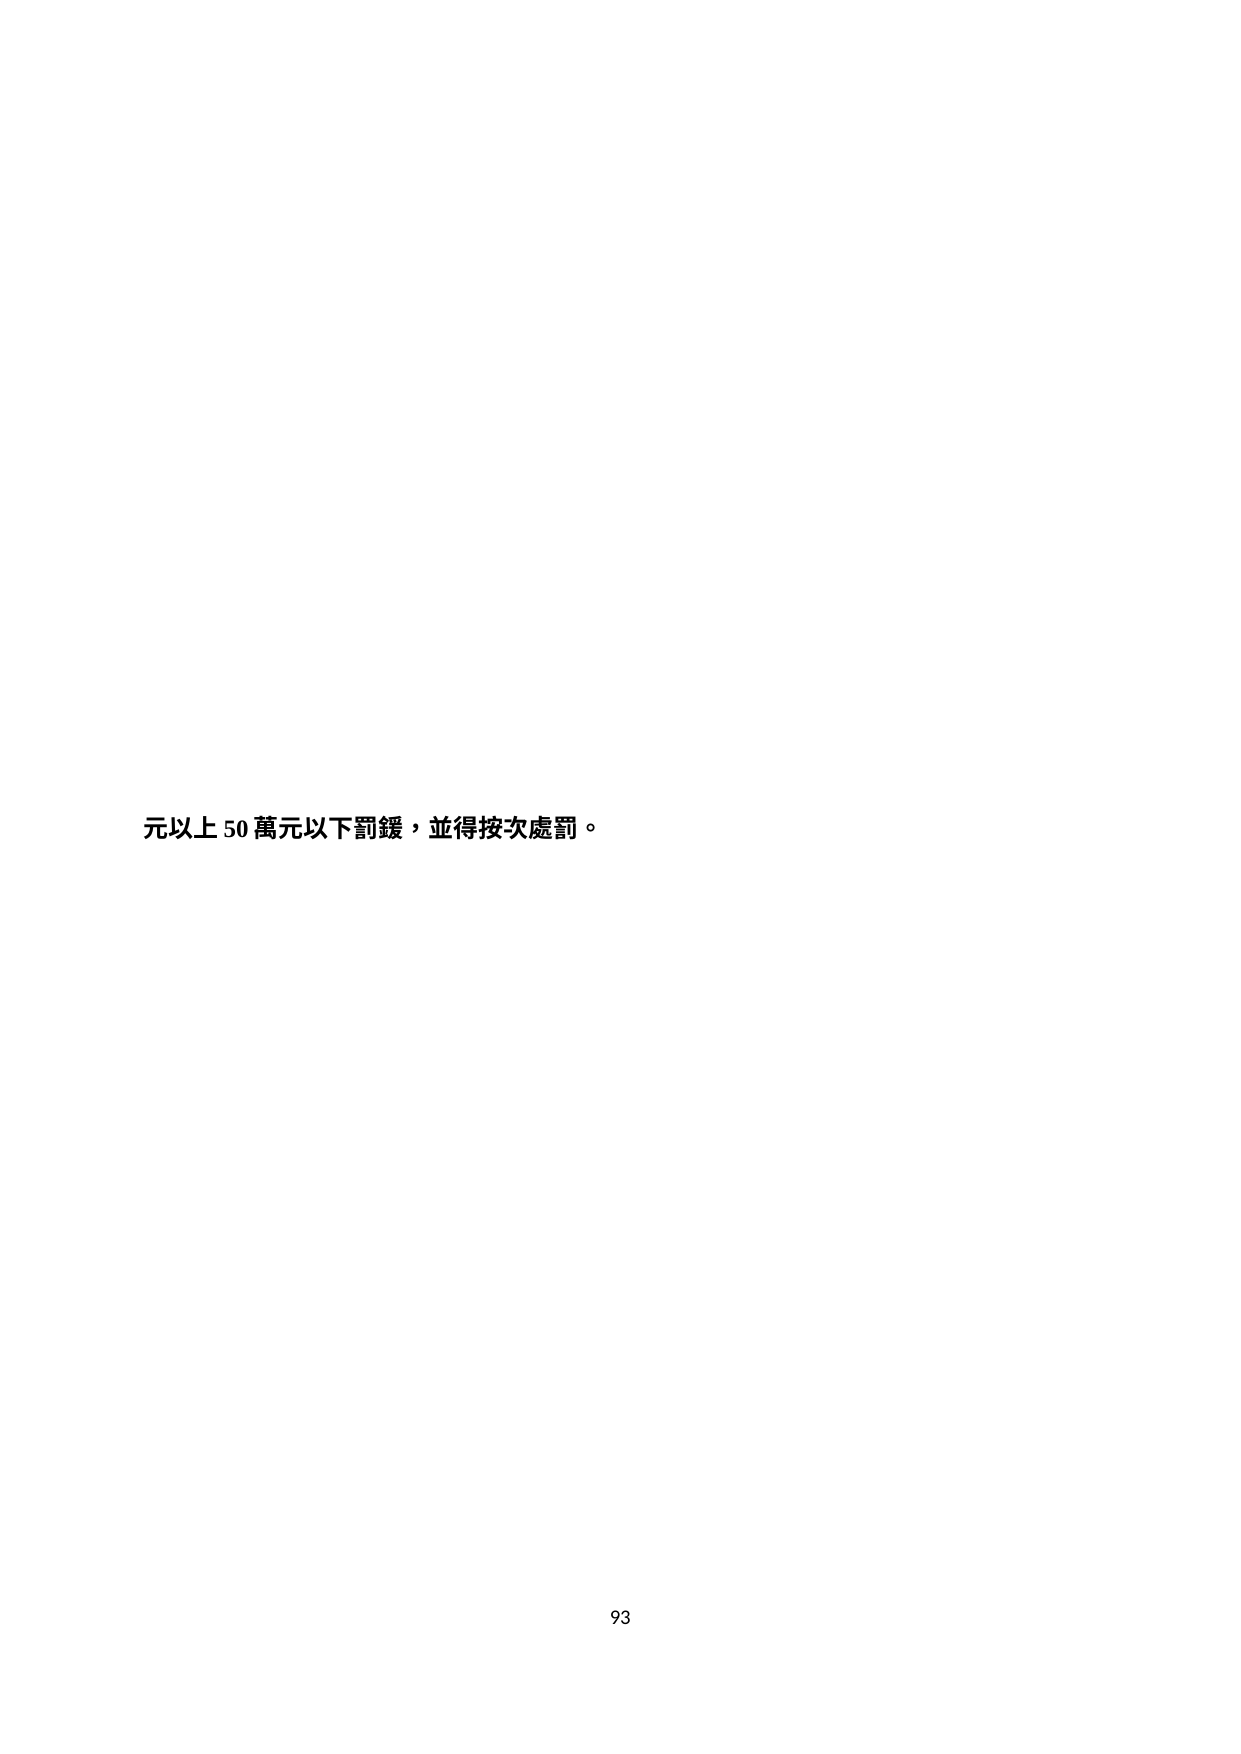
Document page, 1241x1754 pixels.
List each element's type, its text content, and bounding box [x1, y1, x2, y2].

text 元以上50萬元以下罰鍰，並得按次處罰。 [114, 808, 1103, 844]
